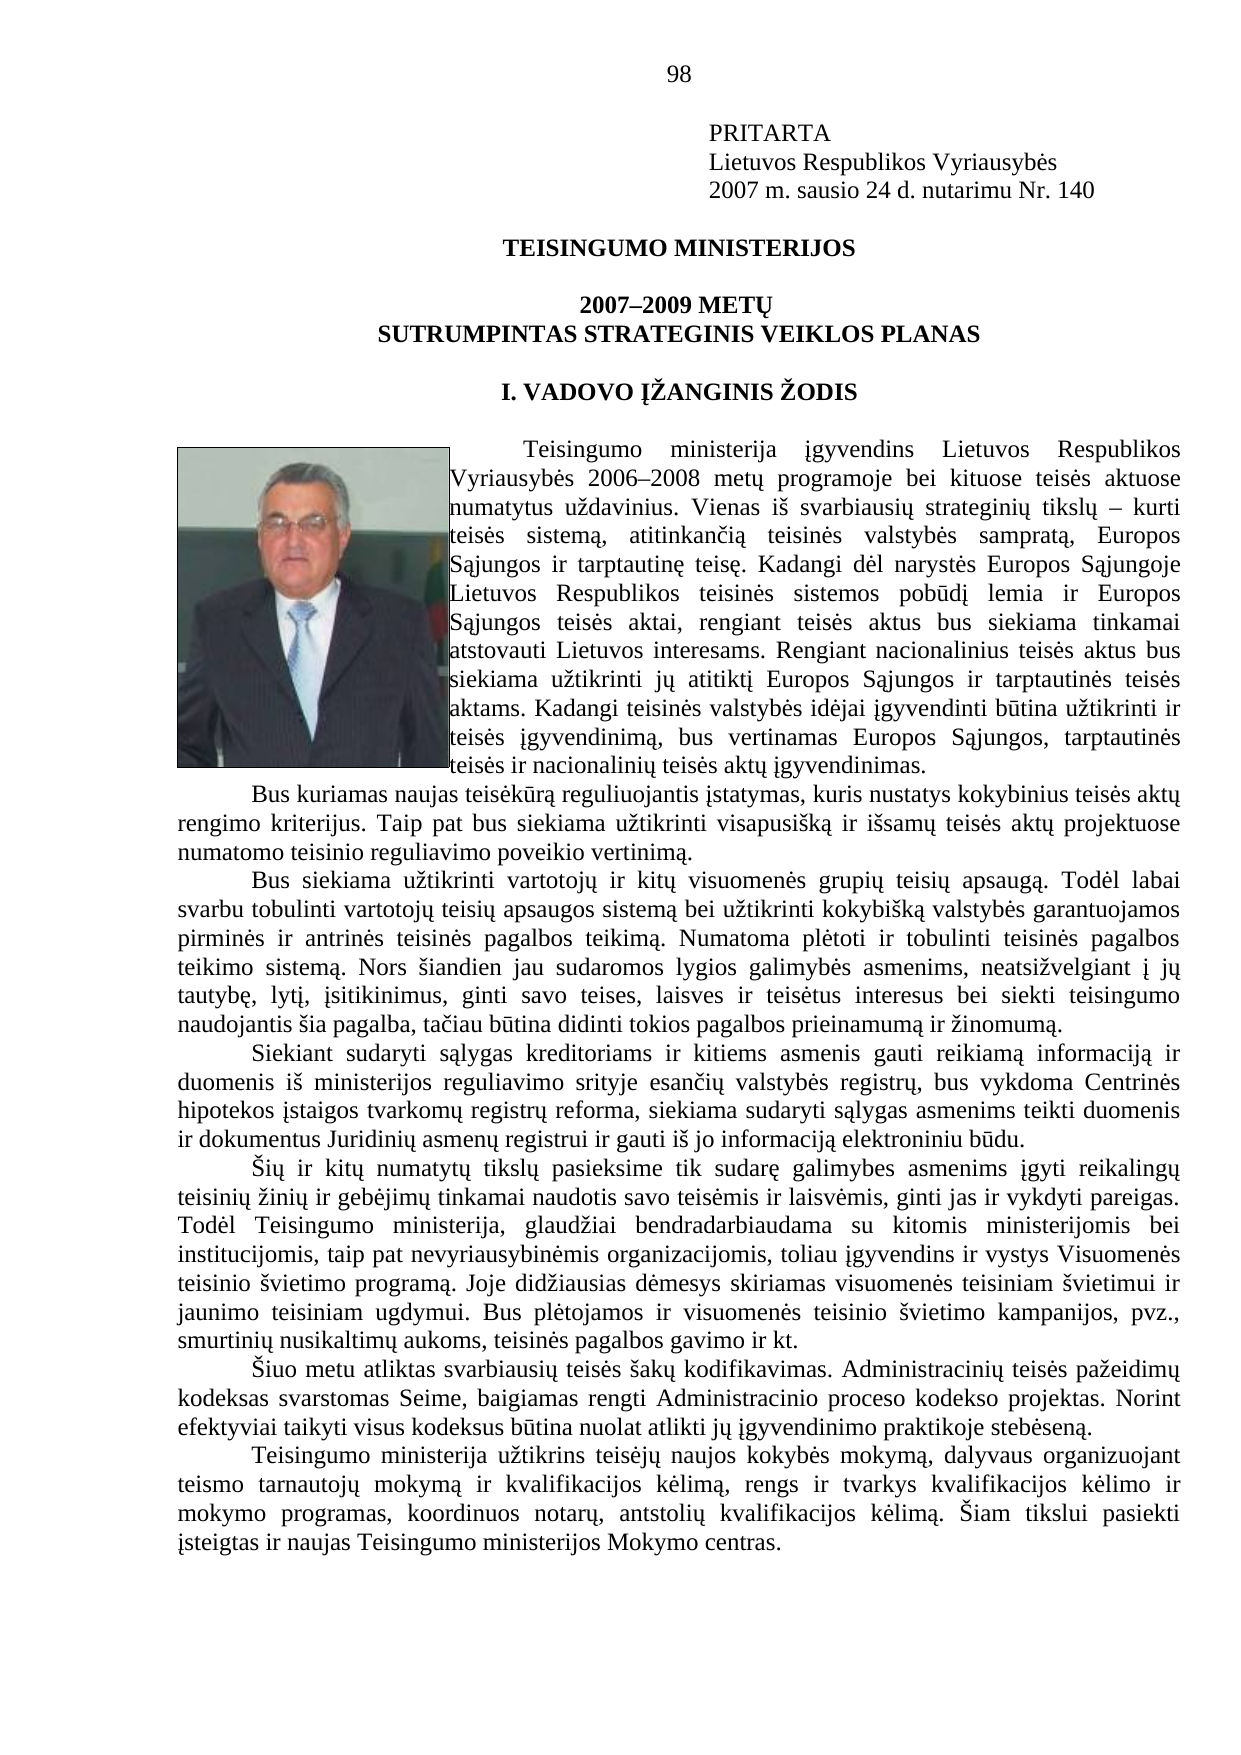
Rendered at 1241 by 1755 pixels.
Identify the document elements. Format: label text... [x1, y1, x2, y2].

text Siekiant sudaryti sąlygas kreditoriams ir kitiems asmenis gauti reikiamą informaciją ir duomenis iš ministerijos reguliavimo srityje esančių valstybės registrų, bus vykdoma Centrinės hipotekos įstaigos tvarkomų registrų reforma, siekiama sudaryti sąlygas asmenims teikti duomenis ir dokumentus Juridinių asmenų registrui ir gauti iš jo informaciją elektroniniu būdu. [177, 1038, 1181, 1153]
text 2007–2009 METŲ [177, 291, 1181, 319]
text SUTRUMPINTAS STRATEGINIS VEIKLOS PLANAS [177, 319, 1181, 348]
text Teisingumo ministerija užtikrins teisėjų naujos kokybės mokymą, dalyvaus organizuojant teismo tarnautojų mokymą ir kvalifikacijos kėlimą, rengs ir tvarkys kvalifikacijos kėlimo ir mokymo programas, koordinuos notarų, antstolių kvalifikacijos kėlimą. Šiam tikslui pasiekti įsteigtas ir naujas Teisingumo ministerijos Mokymo centras. [177, 1441, 1181, 1556]
text I. VADOVO ĮŽANGINIS ŽODIS [177, 377, 1181, 406]
text Šiuo metu atliktas svarbiausių teisės šakų kodifikavimas. Administracinių teisės pažeidimų kodeksas svarstomas Seime, baigiamas rengti Administracinio proceso kodekso projektas. Norint efektyviai taikyti visus kodeksus būtina nuolat atlikti jų įgyvendinimo praktikoje stebėseną. [177, 1354, 1181, 1441]
text Teisingumo ministerija įgyvendins Lietuvos Respublikos Vyriausybės 2006–2008 metų programoje bei kituose teisės aktuose numatytus uždavinius. Vienas iš svarbiausių strateginių tikslų – kurti teisės sistemą, atitinkančią teisinės valstybės sampratą, Europos Sąjungos ir tarptautinę teisę. Kadangi dėl narystės Europos Sąjungoje Lietuvos Respublikos teisinės sistemos pobūdį lemia ir Europos Sąjungos teisės aktai, rengiant teisės aktus bus siekiama tinkamai atstovauti Lietuvos interesams. Rengiant nacionalinius teisės aktus bus siekiama užtikrinti jų atitiktį Europos Sąjungos ir tarptautinės teisės aktams. Kadangi teisinės valstybės idėjai įgyvendinti būtina užtikrinti ir teisės įgyvendinimą, bus vertinamas Europos Sąjungos, tarptautinės teisės ir nacionalinių teisės aktų įgyvendinimas. [177, 434, 1181, 779]
text Bus kuriamas naujas teisėkūrą reguliuojantis įstatymas, kuris nustatys kokybinius teisės aktų rengimo kriterijus. Taip pat bus siekiama užtikrinti visapusišką ir išsamų teisės aktų projektuose numatomo teisinio reguliavimo poveikio vertinimą. [177, 779, 1181, 866]
text PRITARTA [177, 118, 1181, 147]
text Šių ir kitų numatytų tikslų pasieksime tik sudarę galimybes asmenims įgyti reikalingų teisinių žinių ir gebėjimų tinkamai naudotis savo teisėmis ir laisvėmis, ginti jas ir vykdyti pareigas. Todėl Teisingumo ministerija, glaudžiai bendradarbiaudama su kitomis ministerijomis bei institucijomis, taip pat nevyriausybinėmis organizacijomis, toliau įgyvendins ir vystys Visuomenės teisinio švietimo programą. Joje didžiausias dėmesys skiriamas visuomenės teisiniam švietimui ir jaunimo teisiniam ugdymui. Bus plėtojamos ir visuomenės teisinio švietimo kampanijos, pvz., smurtinių nusikaltimų aukoms, teisinės pagalbos gavimo ir kt. [177, 1153, 1181, 1354]
text Bus siekiama užtikrinti vartotojų ir kitų visuomenės grupių teisių apsaugą. Todėl labai svarbu tobulinti vartotojų teisių apsaugos sistemą bei užtikrinti kokybišką valstybės garantuojamos pirminės ir antrinės teisinės pagalbos teikimą. Numatoma plėtoti ir tobulinti teisinės pagalbos teikimo sistemą. Nors šiandien jau sudaromos lygios galimybės asmenims, neatsižvelgiant į jų tautybę, lytį, įsitikinimus, ginti savo teises, laisves ir teisėtus interesus bei siekti teisingumo naudojantis šia pagalba, tačiau būtina didinti tokios pagalbos prieinamumą ir žinomumą. [177, 866, 1181, 1038]
text 2007 m. sausio 24 d. nutarimu Nr. 140 [177, 176, 1181, 204]
text TEISINGUMO MINISTERIJOS [177, 233, 1181, 262]
text Lietuvos Respublikos Vyriausybės [177, 147, 1181, 176]
